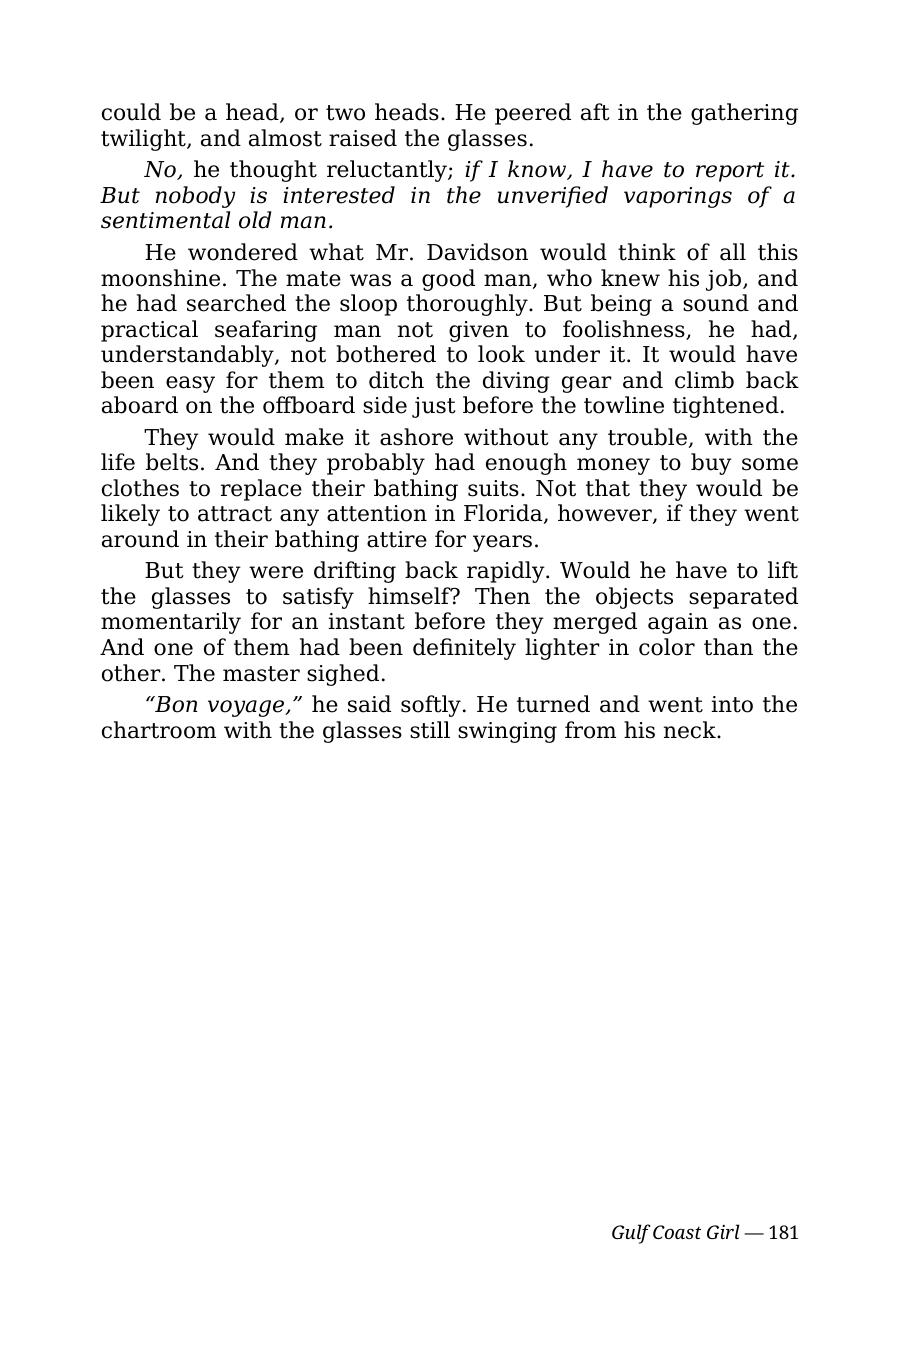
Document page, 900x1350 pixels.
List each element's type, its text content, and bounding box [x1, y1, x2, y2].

text He wondered what Mr. Davidson would think of all this moonshine. The mate was a good man, who knew his job, and he had searched the sloop thoroughly. But being a sound and practical seafaring man not given to foolishness, he had, understandably, not bothered to look under it. It would have been easy for them to ditch the diving gear and climb back aboard on the offboard side just before the towline tightened. [101, 240, 799, 419]
text They would make it ashore without any trouble, with the life belts. And they probably had enough money to buy some clothes to replace their bathing suits. Not that they would be likely to attract any attention in Florida, however, if they went around in their bathing attire for years. [101, 425, 799, 552]
text No, he thought reluctantly; if I know, I have to report it. But nobody is interested in the unverified vaporings of a sentimental old man. [101, 158, 799, 234]
text could be a head, or two heads. He peered aft in the gathering twilight, and almost raised the glasses. [101, 101, 799, 152]
text But they were drifting back rapidly. Would he have to lift the glasses to satisfy himself? Then the objects separated momentarily for an instant before they merged again as one. And one of them had been definitely lighter in color than the other. The master sighed. [101, 558, 799, 686]
text “Bon voyage,” he said softly. He turned and went into the chartroom with the glasses still swinging from his neck. [101, 692, 799, 743]
